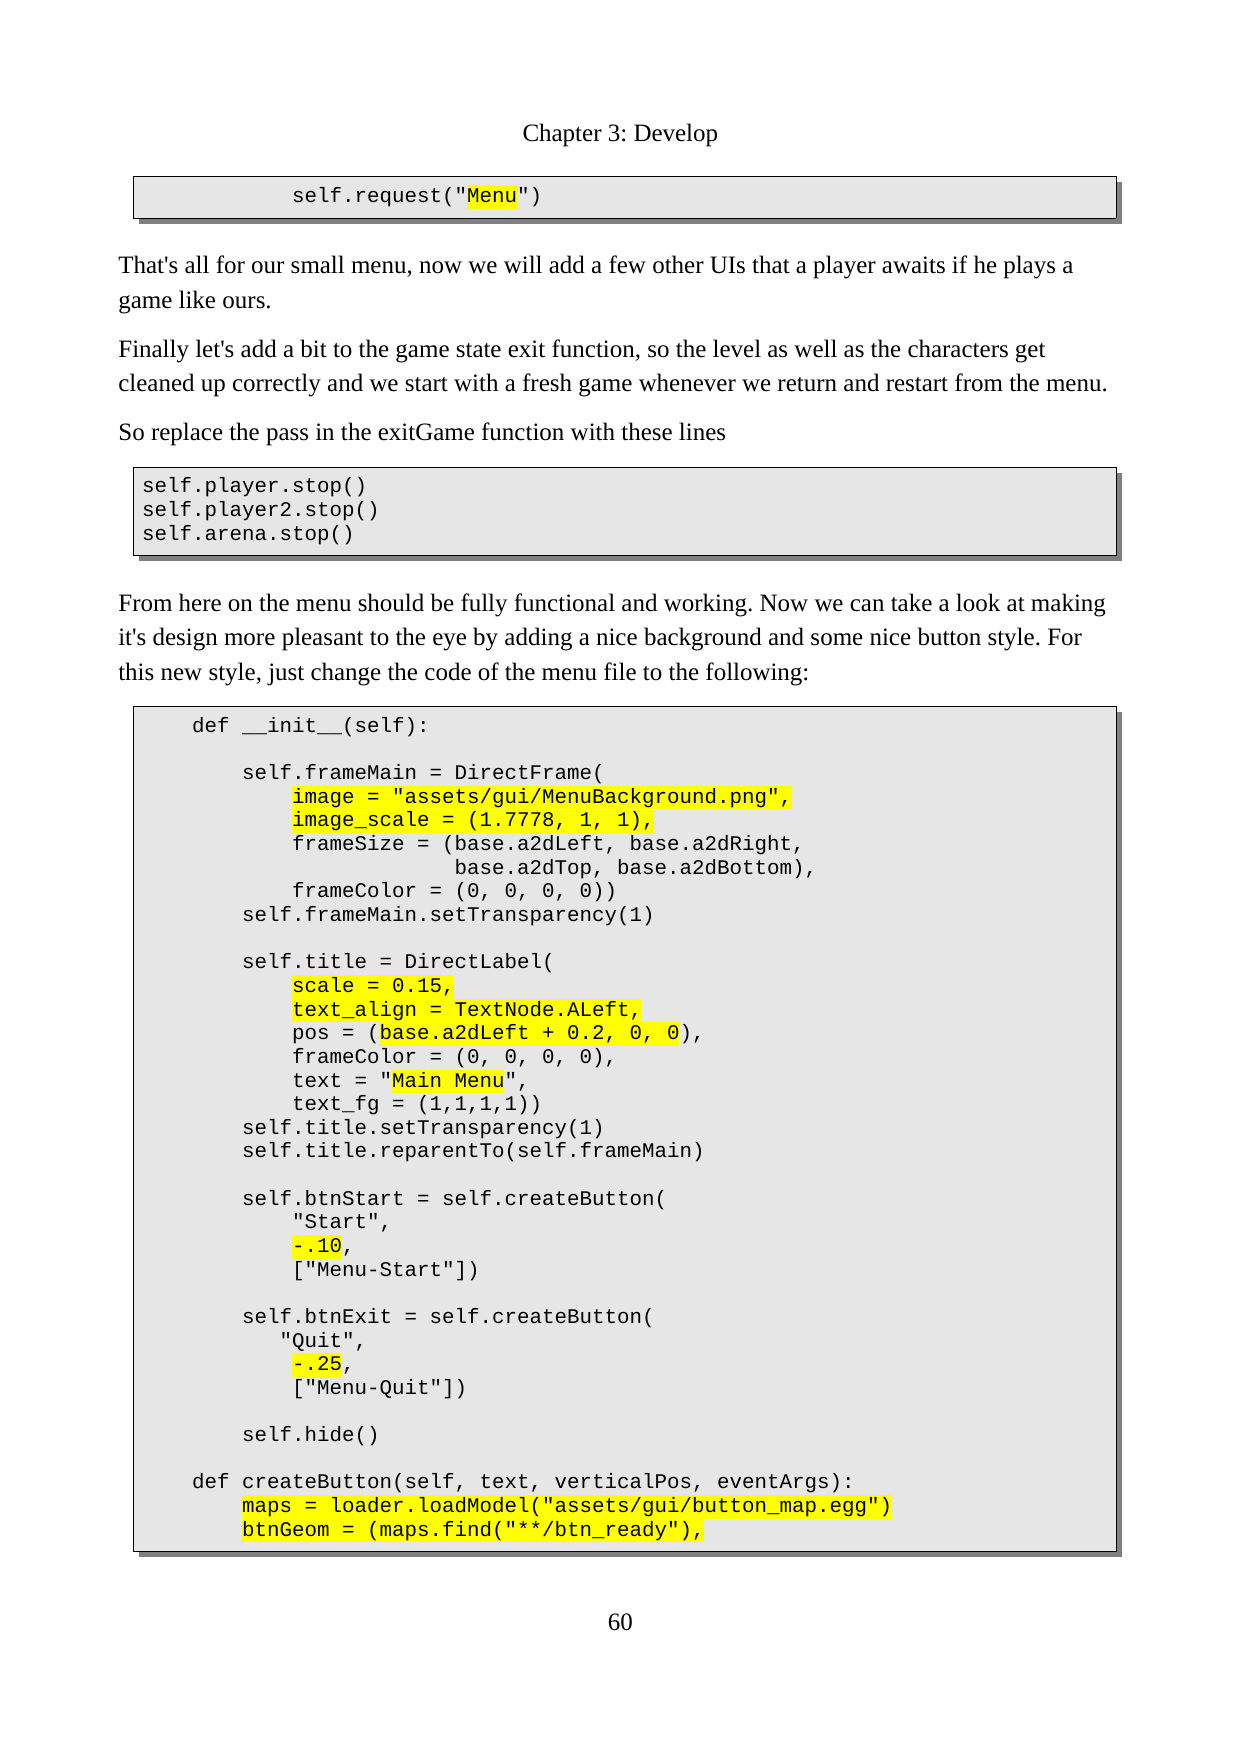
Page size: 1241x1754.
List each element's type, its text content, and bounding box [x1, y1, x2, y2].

text frameColor = (0, 0, 0, 0)) [134, 871, 1116, 895]
text self.title.setTransparency(1) [134, 1108, 1116, 1132]
text "Start", [134, 1202, 1116, 1226]
text scale = 0.15, [134, 966, 1116, 990]
text self.player.stop() [134, 468, 1116, 490]
text self.request("Menu") [134, 177, 1116, 218]
text self.arena.stop() [134, 514, 1116, 555]
text maps = loader.loadModel("assets/gui/button_map.egg") [134, 1486, 1116, 1510]
text Finally let's add a bit to the game state exit function, so the level as well as the characters get cleaned up correctly and we start with a fresh game whenever we return and restart from the menu. [118, 334, 1122, 397]
text self.btnStart = self.createButton( [134, 1179, 1116, 1202]
text frameColor = (0, 0, 0, 0), [134, 1037, 1116, 1061]
text btnGeom = (maps.find("**/btn_ready"), [134, 1510, 1116, 1551]
text self.hide() [134, 1415, 1116, 1439]
text -.25, [134, 1344, 1116, 1368]
text def __init__(self): [134, 707, 1116, 729]
text "Quit", [134, 1321, 1116, 1344]
text ["Menu-Quit"]) [134, 1368, 1116, 1392]
text self.title.reparentTo(self.frameMain) [134, 1132, 1116, 1155]
text self.btnExit = self.createButton( [134, 1297, 1116, 1321]
text text = "Main Menu", [134, 1061, 1116, 1084]
text -.10, [134, 1226, 1116, 1250]
text text_fg = (1,1,1,1)) [134, 1084, 1116, 1108]
text frameSize = (base.a2dLeft, base.a2dRight, [134, 824, 1116, 848]
text pos = (base.a2dLeft + 0.2, 0, 0), [134, 1013, 1116, 1037]
text self.title = DirectLabel( [134, 942, 1116, 966]
text text_align = TextNode.ALeft, [134, 990, 1116, 1013]
text self.player2.stop() [134, 490, 1116, 514]
text image_scale = (1.7778, 1, 1), [134, 801, 1116, 824]
text self.frameMain = DirectFrame( [134, 753, 1116, 777]
text base.a2dTop, base.a2dBottom), [134, 848, 1116, 871]
text So replace the pass in the exitGame function with these lines [118, 417, 1122, 446]
text self.frameMain.setTransparency(1) [134, 895, 1116, 919]
text From here on the menu should be fully functional and working. Now we can take a look at making it's design more pleasant to the eye by adding a nice background and some nice button style. For this new style, just change the code of the menu file to the following: [118, 588, 1122, 686]
text image = "assets/gui/MenuBackground.png", [134, 777, 1116, 801]
text ["Menu-Start"]) [134, 1250, 1116, 1273]
text def createButton(self, text, verticalPos, eventArgs): [134, 1463, 1116, 1486]
text That's all for our small menu, now we will add a few other UIs that a player awaits if he plays a game like ours. [118, 250, 1122, 314]
